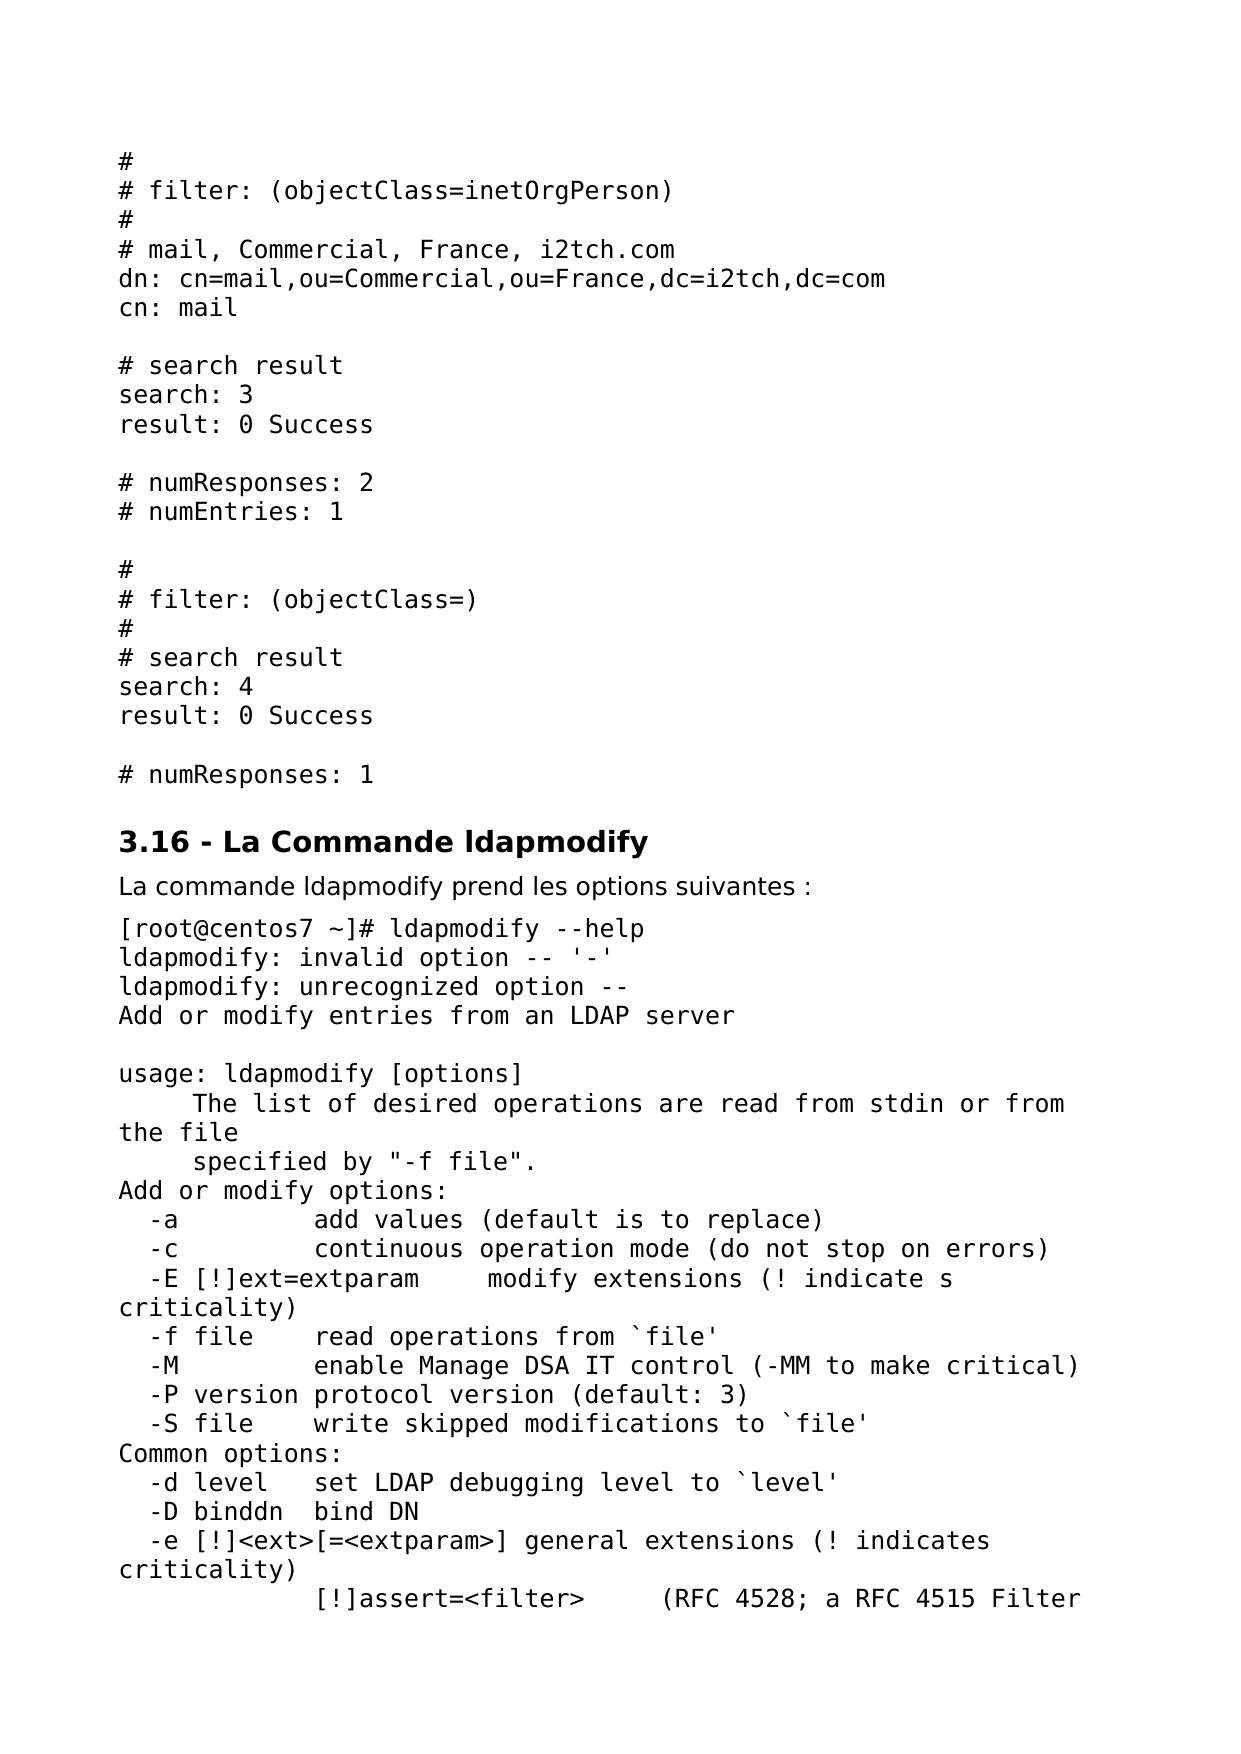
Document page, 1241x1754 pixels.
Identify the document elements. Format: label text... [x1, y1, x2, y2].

text # # filter: (objectClass=inetOrgPerson) # # mail, Commercial, France, i2tch.com dn: cn=mail,ou=Commercial,ou=France,dc=i2tch,dc=com cn: mail # search result search: 3 result: 0 Success # numResponses: 2 # numEntries: 1 # # filter: (objectClass=) # # search result search: 4 result: 0 Success # numResponses: 1 [118, 118, 1122, 789]
text [root@centos7 ~]# ldapmodify --help ldapmodify: invalid option -- '-' ldapmodify: unrecognized option -- Add or modify entries from an LDAP server usage: ldapmodify [options] The list of desired operations are read from stdin or from the file specified by "-f file". Add or modify options: -a add values (default is to replace) -c continuous operation mode (do not stop on errors) -E [!]ext=extparam modify extensions (! indicate s criticality) -f file read operations from `file' -M enable Manage DSA IT control (-MM to make critical) -P version protocol version (default: 3) -S file write skipped modifications to `file' Common options: -d level set LDAP debugging level to `level' -D binddn bind DN -e [!]<ext>[=<extparam>] general extensions (! indicates criticality) [!]assert=<filter> (RFC 4528; a RFC 4515 Filter [118, 914, 1122, 1614]
subtitle 3.16 - La Commande ldapmodify [118, 826, 1122, 860]
text La commande ldapmodify prend les options suivantes : [118, 872, 1122, 901]
